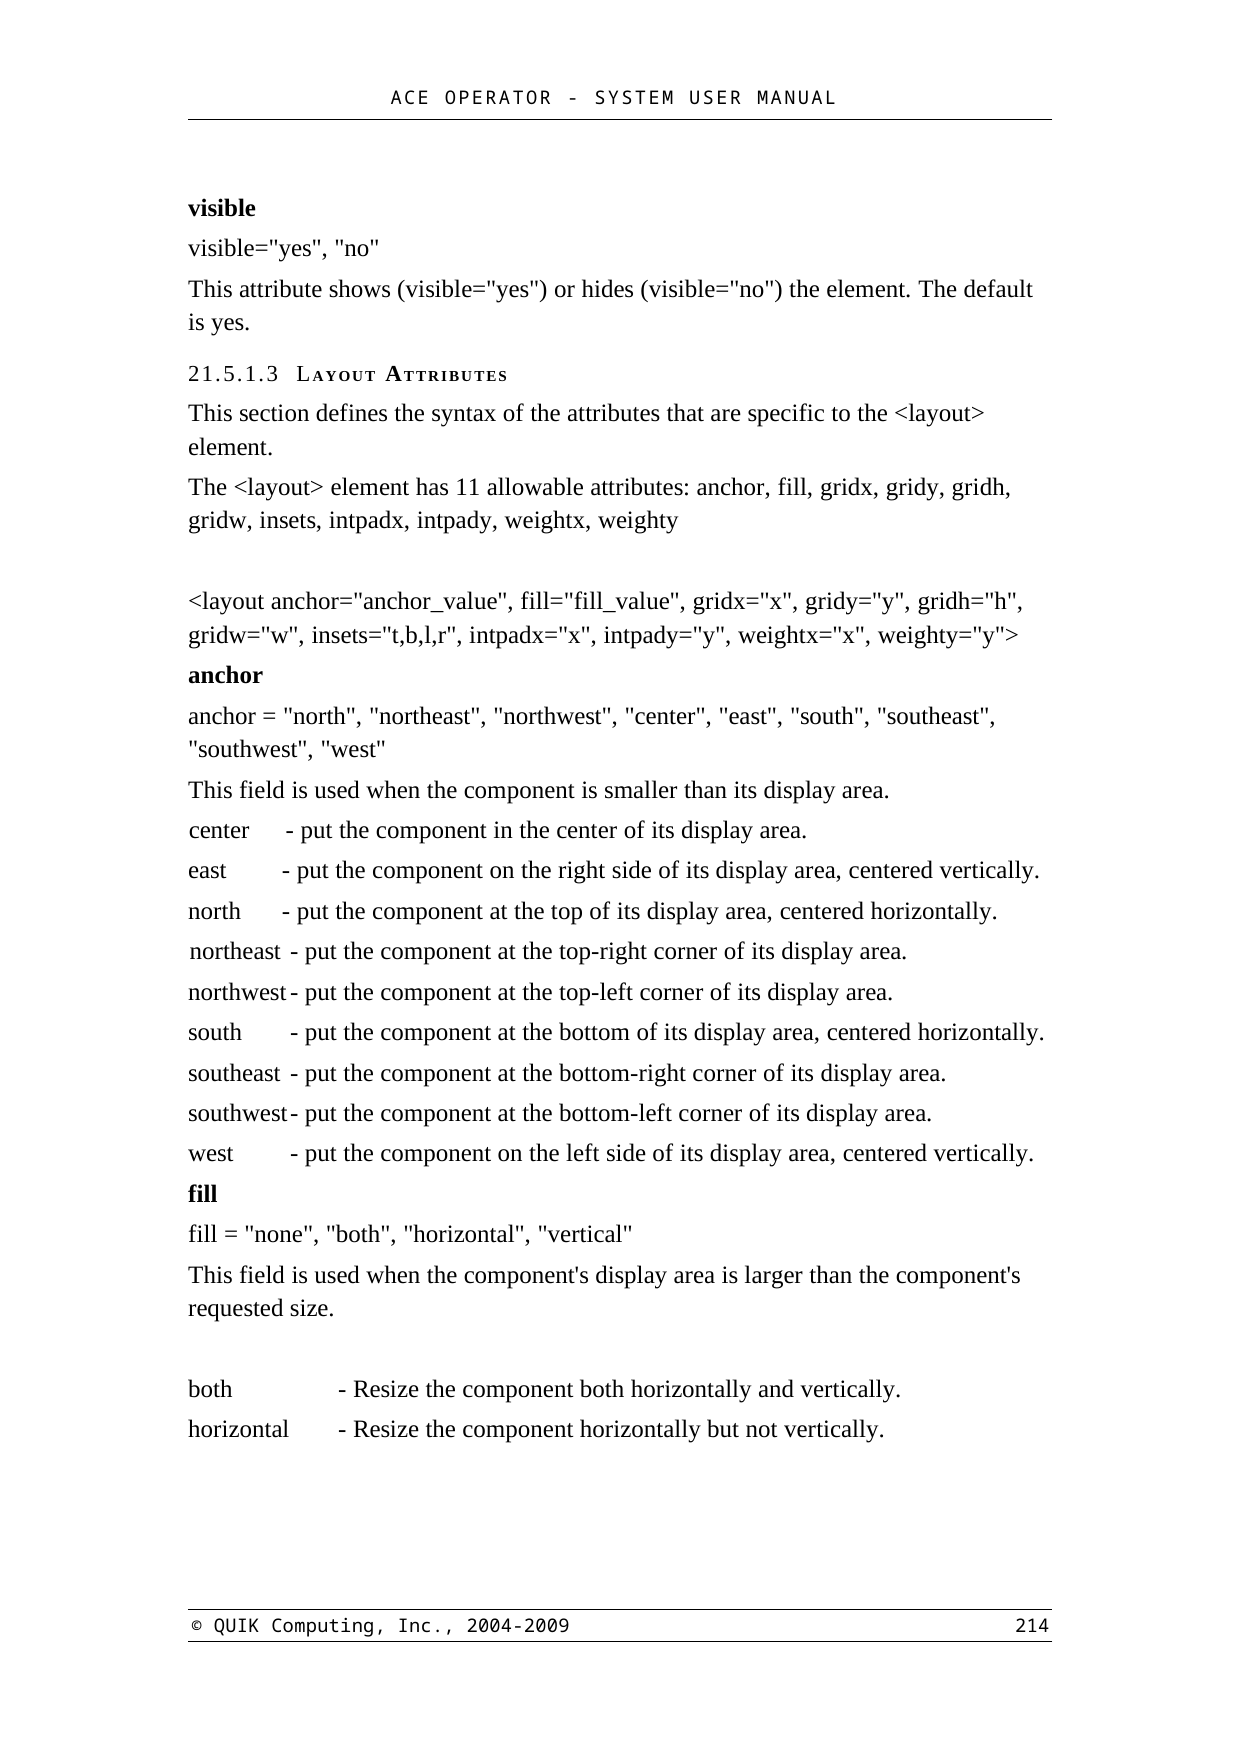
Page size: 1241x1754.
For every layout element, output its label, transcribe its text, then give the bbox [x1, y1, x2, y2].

text south - put the component at the bottom of its display area, centered horizontally. [188, 1018, 1052, 1046]
text north - put the component at the top of its display area, centered horizontally. [188, 897, 1052, 925]
text northwest - put the component at the top-left corner of its display area. [188, 978, 1052, 1006]
text southwest - put the component at the bottom-left corner of its display area. [188, 1099, 1052, 1127]
text visible="yes", "no" [188, 234, 1052, 262]
text horizontal - Resize the component horizontally but not vertically. [188, 1415, 1052, 1443]
text This attribute shows (visible="yes") or hides (visible="no") the element. The default is yes. [188, 275, 1052, 336]
text east - put the component on the right side of its display area, centered vertically. [188, 856, 1052, 884]
text both - Resize the component both horizontally and vertically. [188, 1375, 1052, 1403]
text This field is used when the component's display area is larger than the component's requested size. [188, 1261, 1052, 1322]
text northeast - put the component at the top-right corner of its display area. [189, 937, 1052, 965]
text anchor [188, 661, 1052, 689]
text center - put the component in the center of its display area. [188, 816, 1052, 844]
text This field is used when the component is smaller than its display area. [188, 776, 1052, 804]
text west - put the component on the left side of its display area, centered vertically. [188, 1139, 1052, 1167]
text <layout anchor="anchor_value", fill="fill_value", gridx="x", gridy="y", gridh="h", gridw="w", insets="t,b,l,r", intpadx="x", intpady="y", weightx="x", weighty="y"> [188, 587, 1052, 649]
text visible [188, 194, 1052, 222]
text fill = "none", "both", "horizontal", "vertical" [188, 1220, 1052, 1248]
text southeast - put the component at the bottom-right corner of its display area. [188, 1058, 1052, 1087]
text anchor = "north", "northeast", "northwest", "center", "east", "south", "southeast", "southwest", "west" [188, 702, 1052, 763]
subtitle Layout Attributes [188, 361, 1052, 387]
text This section defines the syntax of the attributes that are specific to the <layout> element. [188, 399, 1052, 461]
text fill [188, 1180, 1052, 1208]
text The <layout> element has 11 allowable attributes: anchor, fill, gridx, gridy, gridh, gridw, insets, intpadx, intpady, weightx, weighty [188, 473, 1052, 534]
